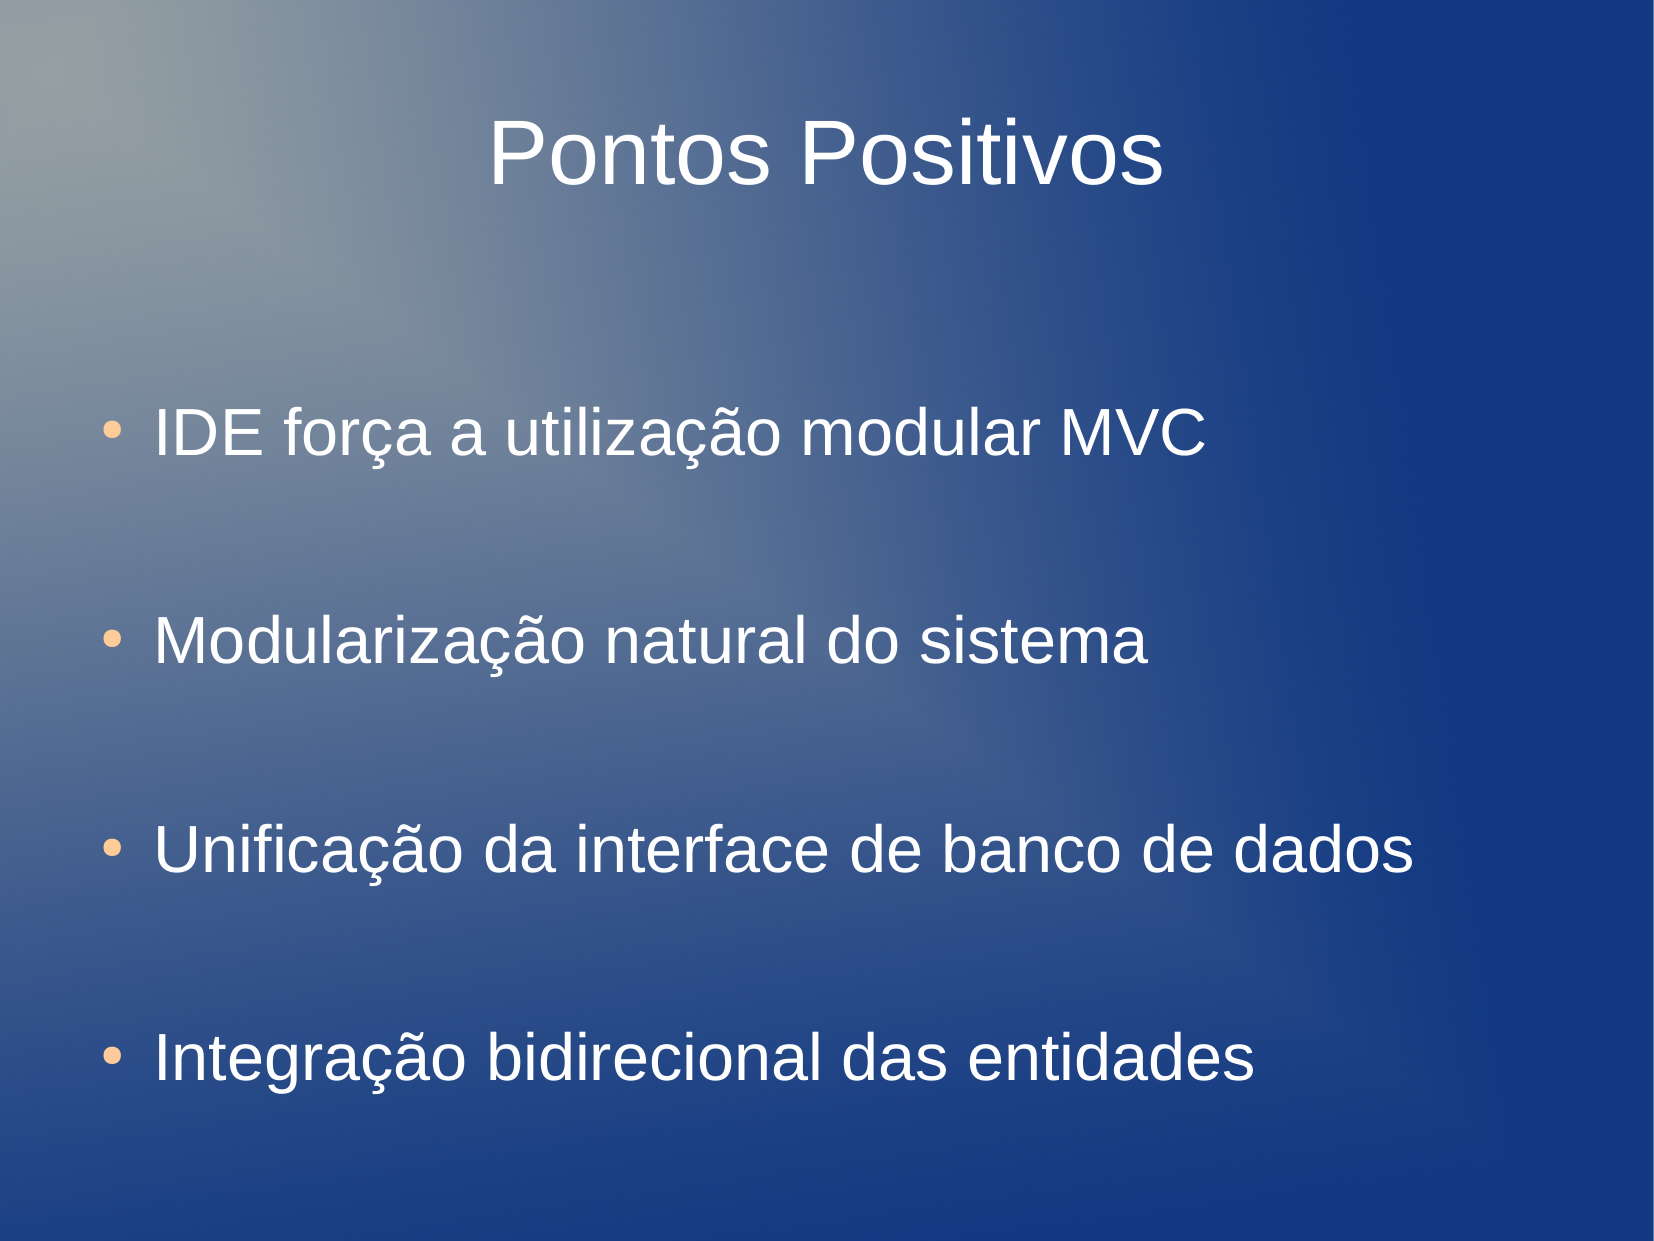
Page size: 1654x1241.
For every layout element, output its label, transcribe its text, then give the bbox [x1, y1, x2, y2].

title Pontos Positivos [82, 49, 1571, 257]
list IDE força a utilização modular MVC Modularização natural do sistema Unificação da interface de banco de dados Integração bidirecional das entidades [82, 290, 1571, 1109]
picture [0, 0, 1654, 1241]
